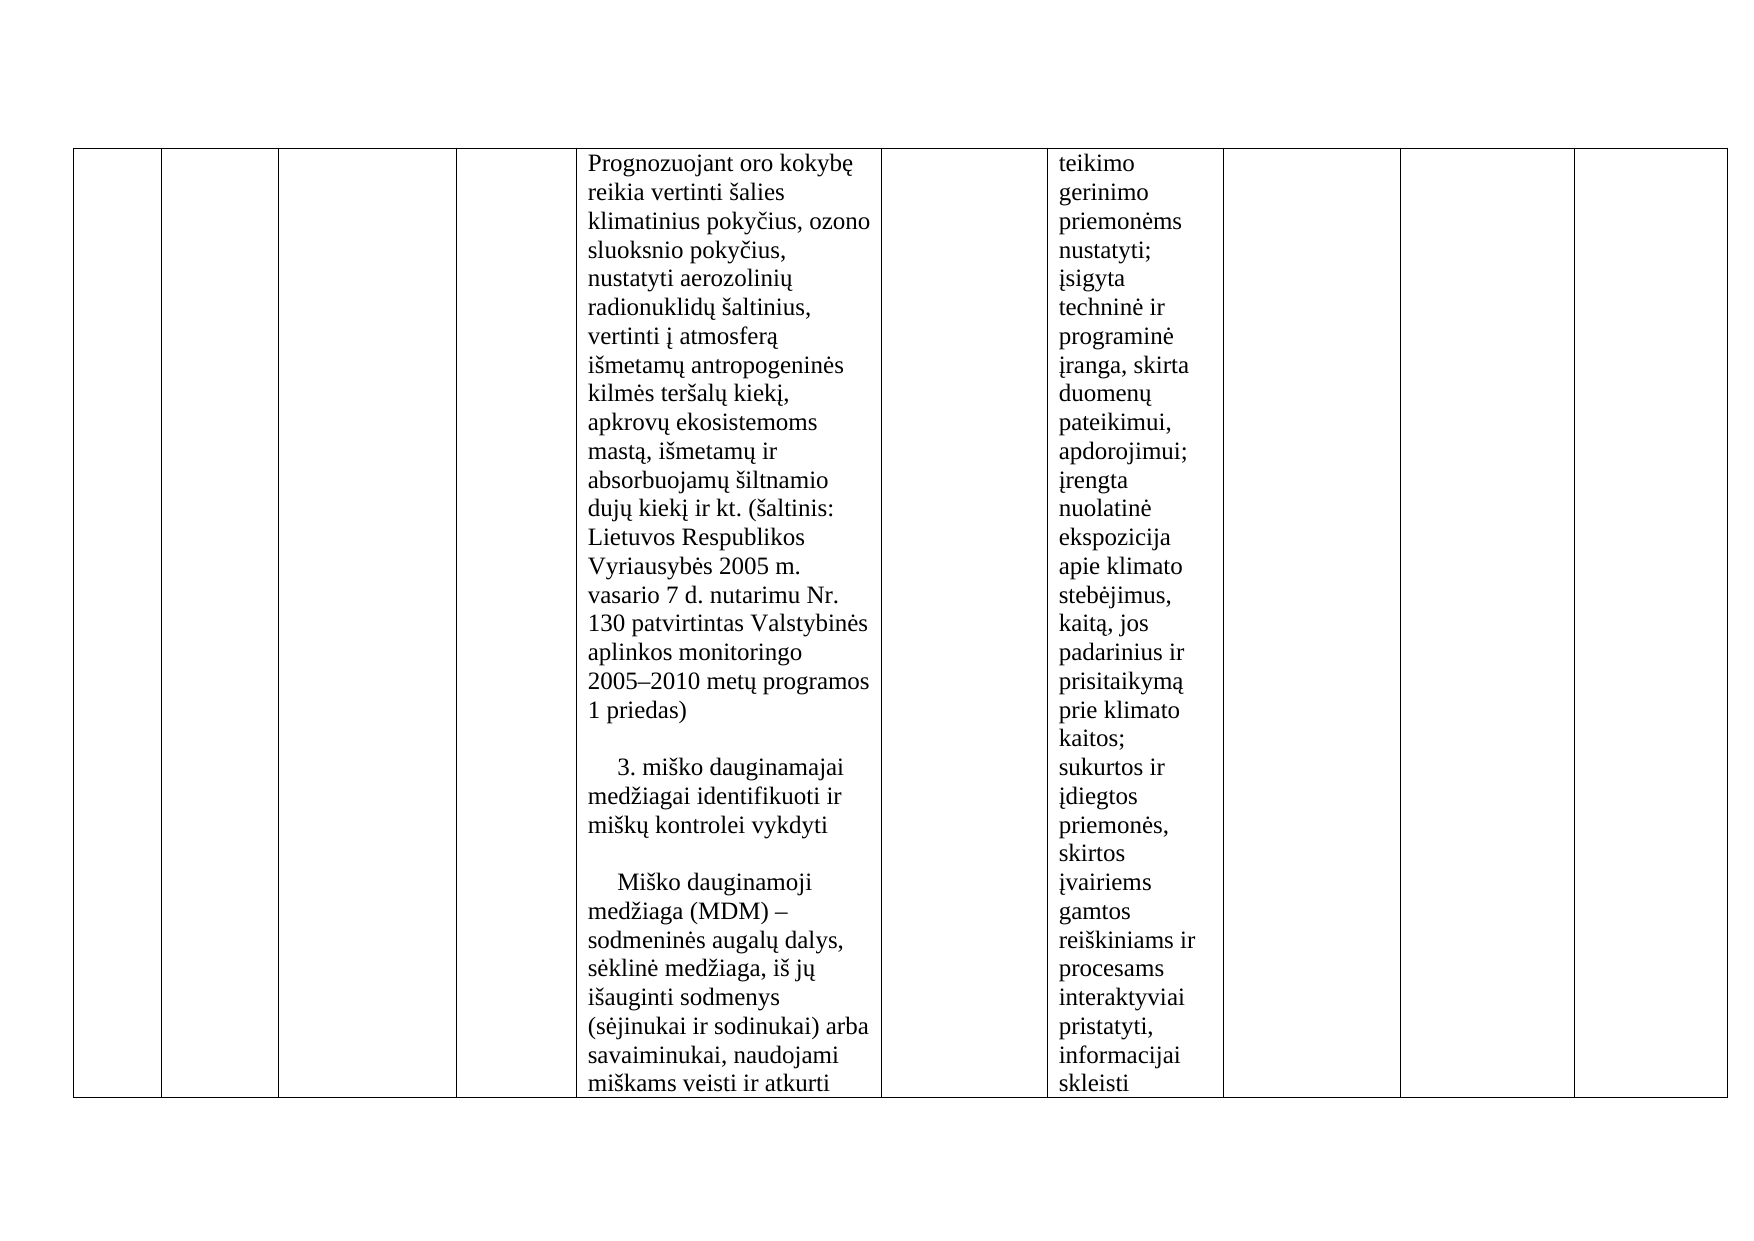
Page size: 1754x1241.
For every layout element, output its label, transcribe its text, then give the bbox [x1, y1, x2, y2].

table_cell [279, 149, 456, 1097]
table_cell Prognozuojant oro kokybę reikia vertinti šalies klimatinius pokyčius, ozono sluoksnio pokyčius, nustatyti aerozolinių radionuklidų šaltinius, vertinti į atmosferą išmetamų antropogeninės kilmės teršalų kiekį, apkrovų ekosistemoms mastą, išmetamų ir absorbuojamų šiltnamio dujų kiekį ir kt. (šaltinis: Lietuvos Respublikos Vyriausybės 2005 m. vasario 7 d. nutarimu Nr. 130 patvirtintas Valstybinės aplinkos monitoringo 2005–2010 metų programos 1 priedas) 3. miško dauginamajai medžiagai identifikuoti ir miškų kontrolei vykdyti Miško dauginamoji medžiaga (MDM) – sodmeninės augalų dalys, sėklinė medžiaga, iš jų išauginti sodmenys (sėjinukai ir sodinukai) arba savaiminukai, naudojami miškams veisti ir atkurti [577, 149, 881, 1097]
table_cell [1575, 149, 1727, 1097]
table_cell [74, 149, 161, 1097]
table_cell [162, 149, 278, 1097]
table_cell [1401, 149, 1574, 1097]
table_cell [882, 149, 1047, 1097]
table_cell [1224, 149, 1400, 1097]
table_cell [457, 149, 576, 1097]
table_cell teikimo gerinimo priemonėms nustatyti; įsigyta techninė ir programinė įranga, skirta duomenų pateikimui, apdorojimui; įrengta nuolatinė ekspozicija apie klimato stebėjimus, kaitą, jos padarinius ir prisitaikymą prie klimato kaitos; sukurtos ir įdiegtos priemonės, skirtos įvairiems gamtos reiškiniams ir procesams interaktyviai pristatyti, informacijai skleisti [1048, 149, 1223, 1097]
